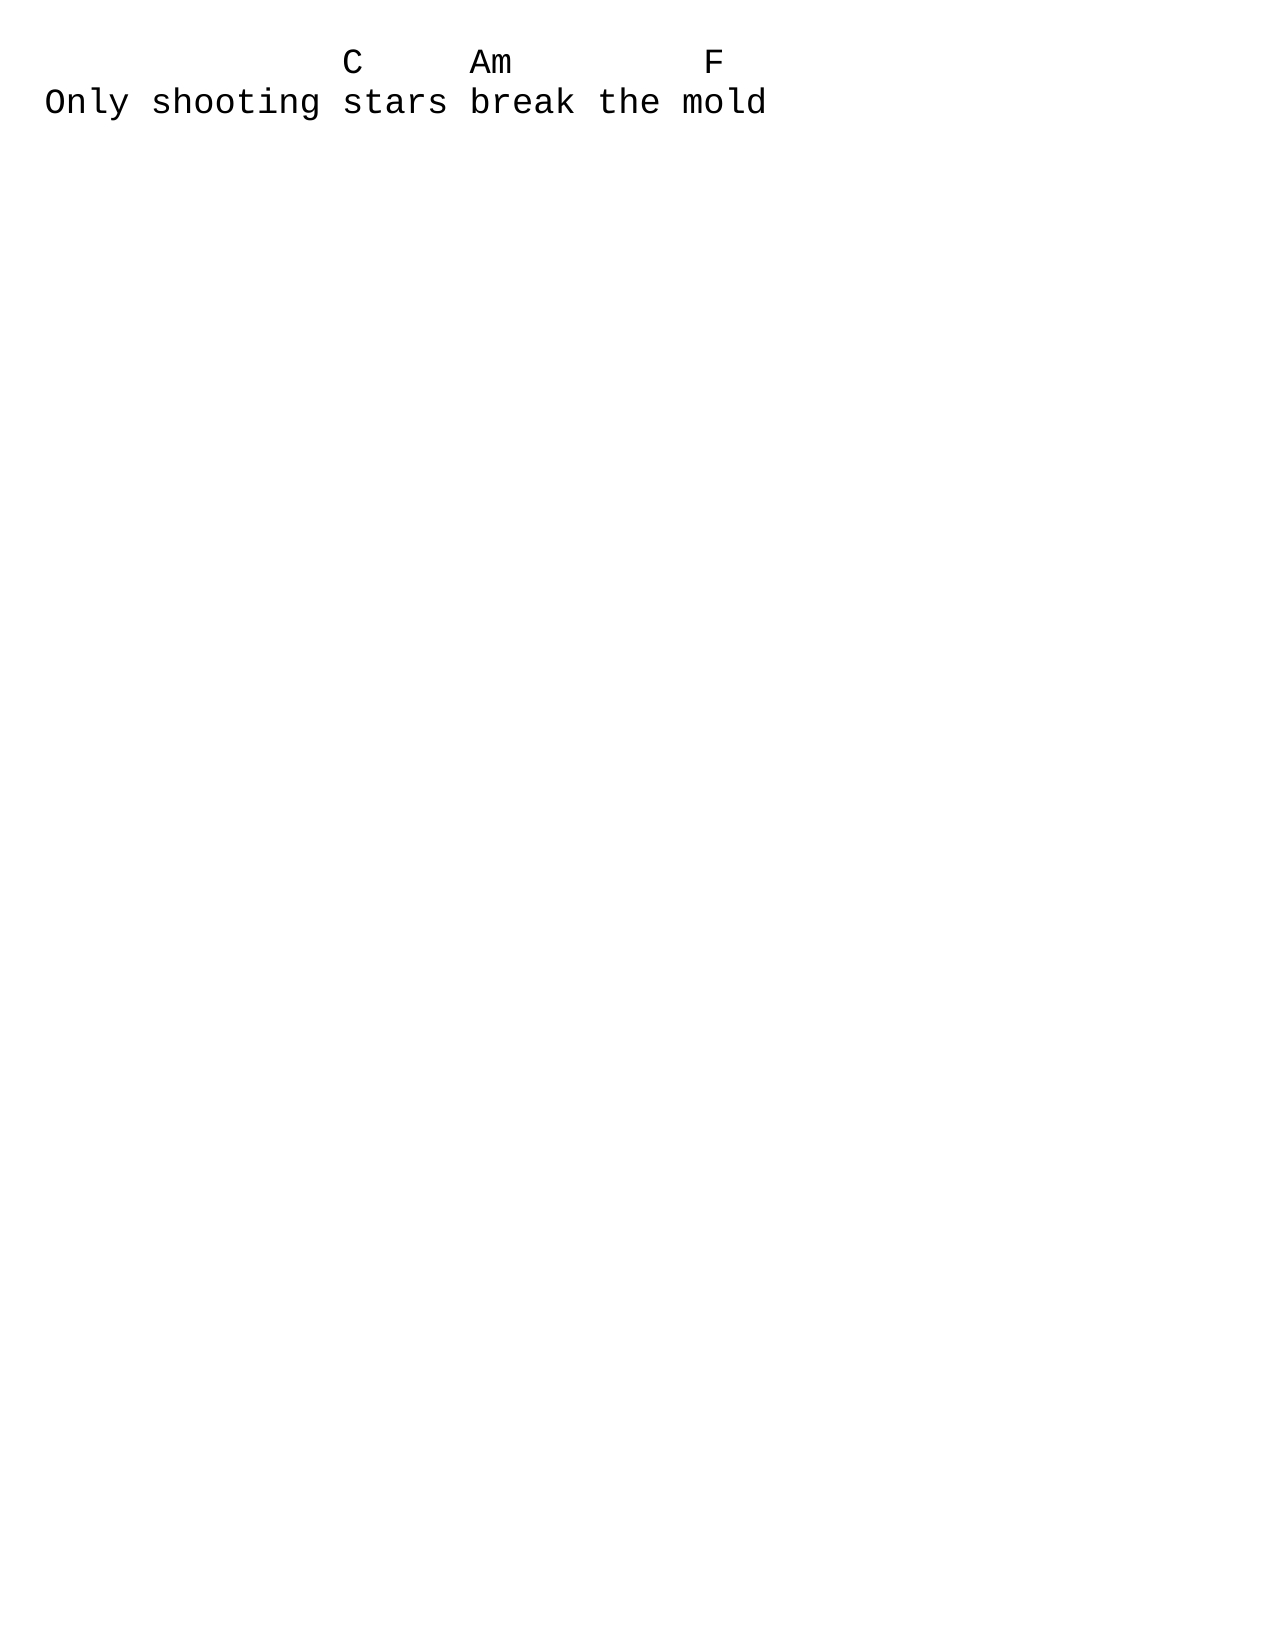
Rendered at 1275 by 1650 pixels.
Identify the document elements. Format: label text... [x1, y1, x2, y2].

text Only shooting stars break the mold [44, 84, 1231, 124]
text C Am F [44, 44, 1231, 84]
